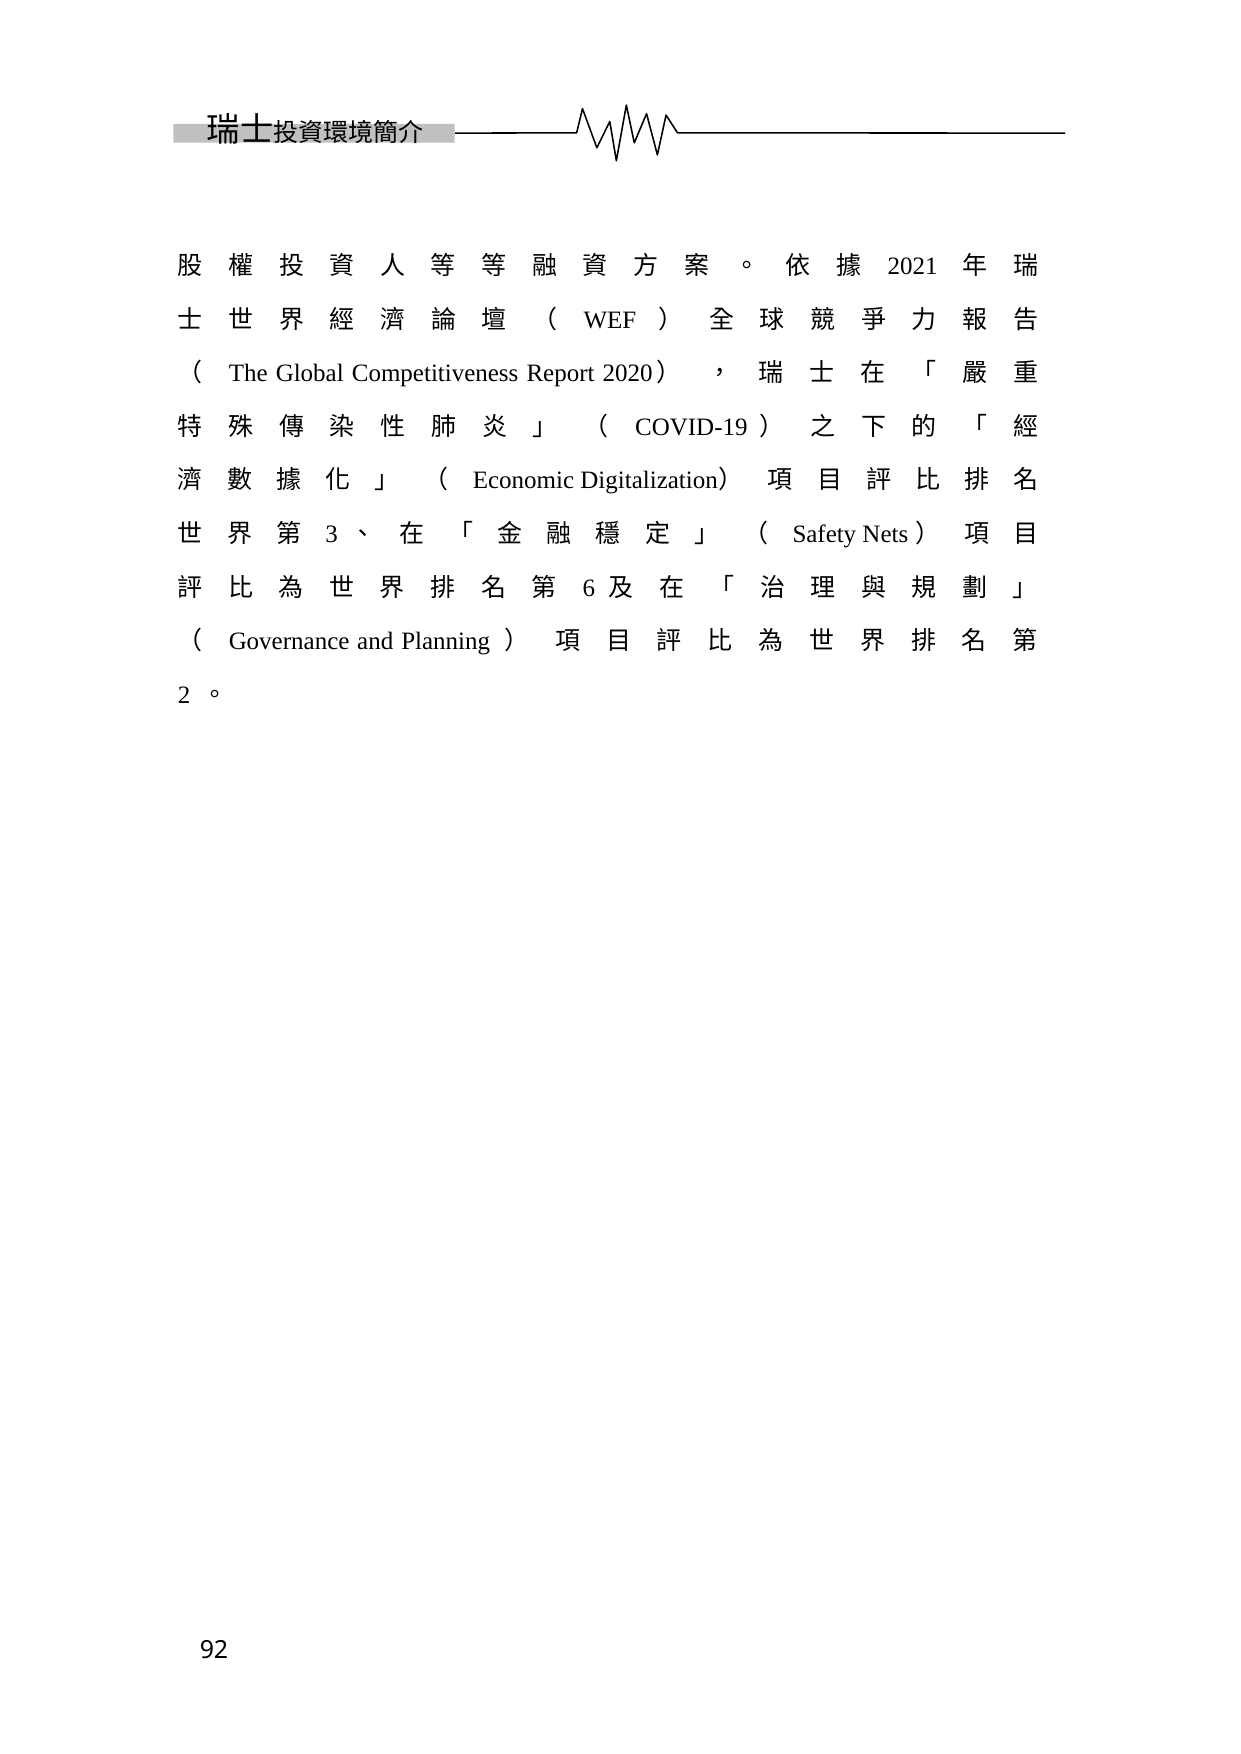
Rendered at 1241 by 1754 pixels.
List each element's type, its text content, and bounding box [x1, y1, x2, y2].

text 股權投資人等等融資方案。依據2021年瑞士世界經濟論壇（WEF）全球競爭力報告（The Global Competitiveness Report 2020），瑞士在「嚴重特殊傳染性肺炎」（COVID-19）之下的「經濟數據化」（Economic Digitalization）項目評比排名世界第3、在「金融穩定」（Safety Nets）項目評比為世界排名第6及在「治理與規劃」（Governance and Planning）項目評比為世界排名第2。 [178, 237, 1063, 719]
